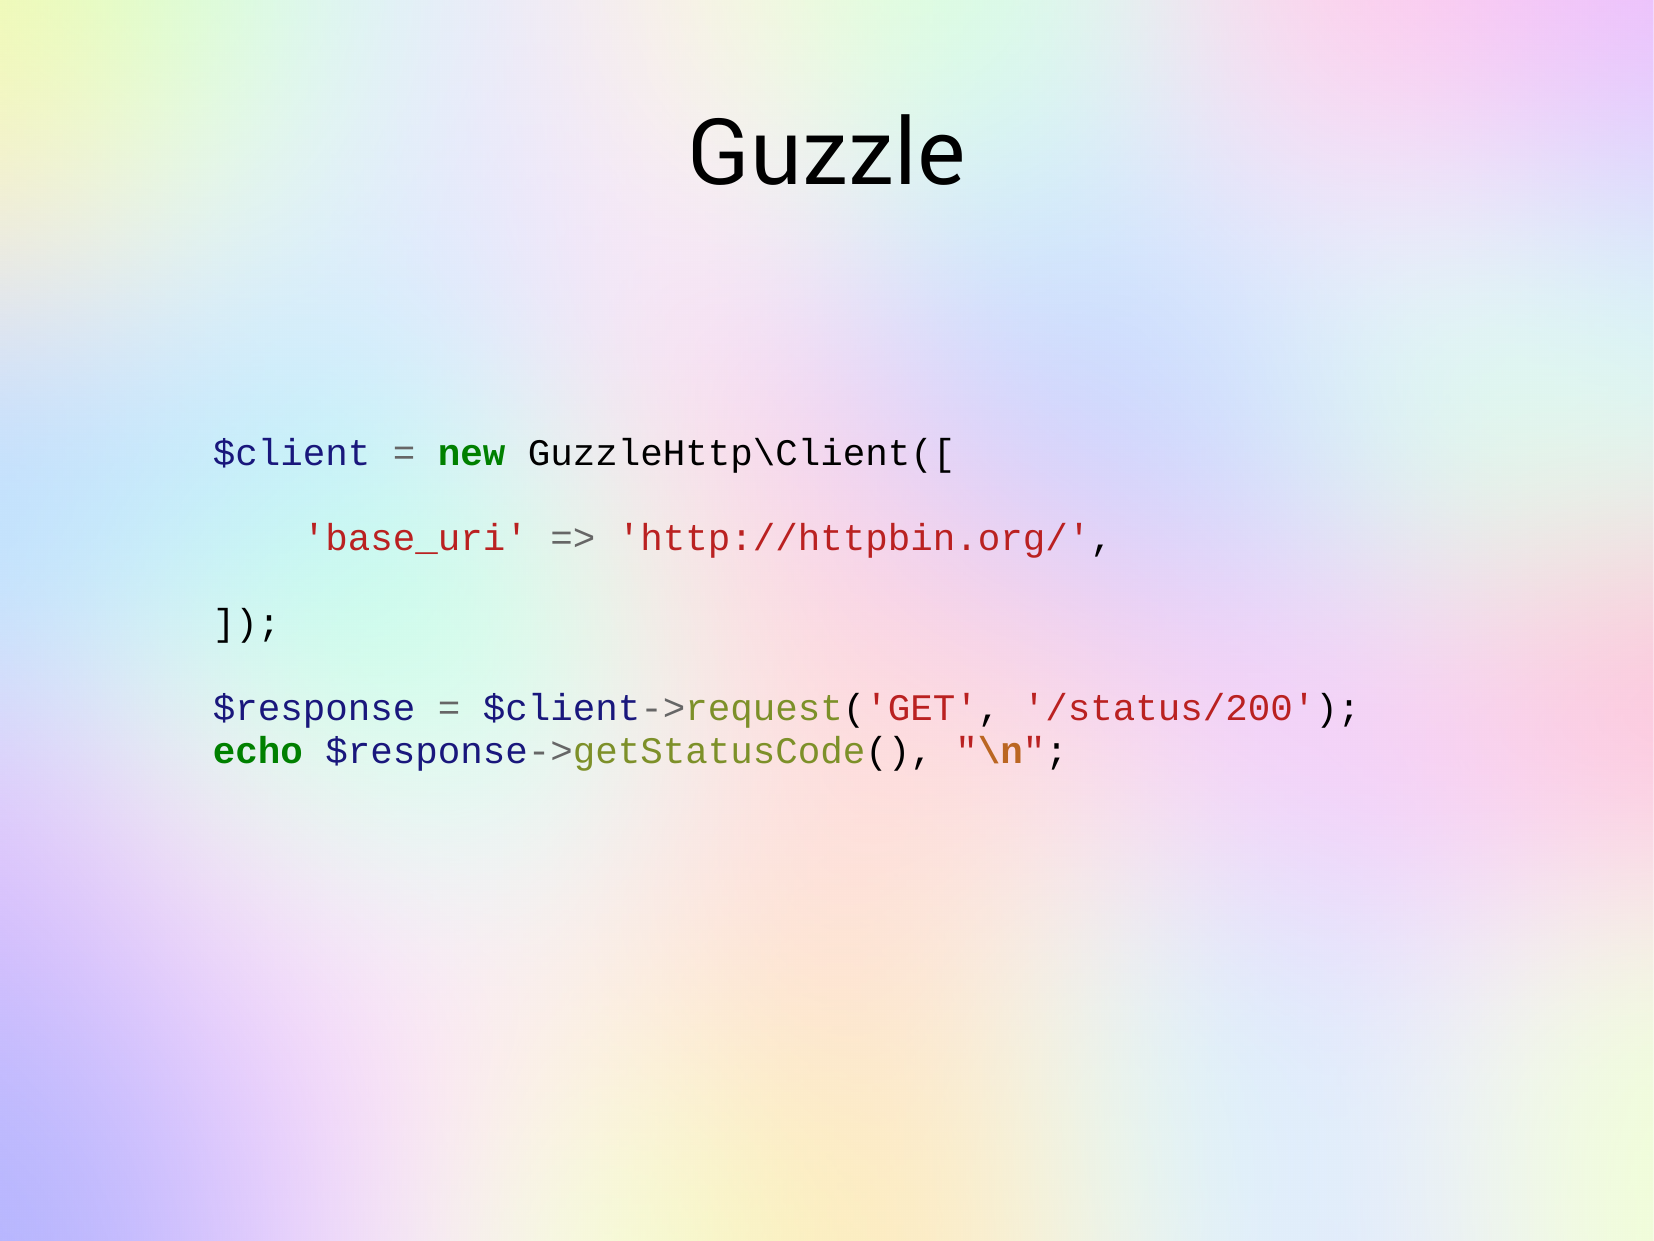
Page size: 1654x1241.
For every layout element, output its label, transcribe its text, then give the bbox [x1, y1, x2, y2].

title Guzzle [82, 49, 1571, 257]
picture [0, 0, 1654, 1241]
text_box $client = new GuzzleHttp\Client([ 'base_uri' => 'http://httpbin.org/', ]); $response = $client->request('GET', '/status/200'); echo $response->getStatusCode(), "\n"; [198, 426, 1475, 814]
